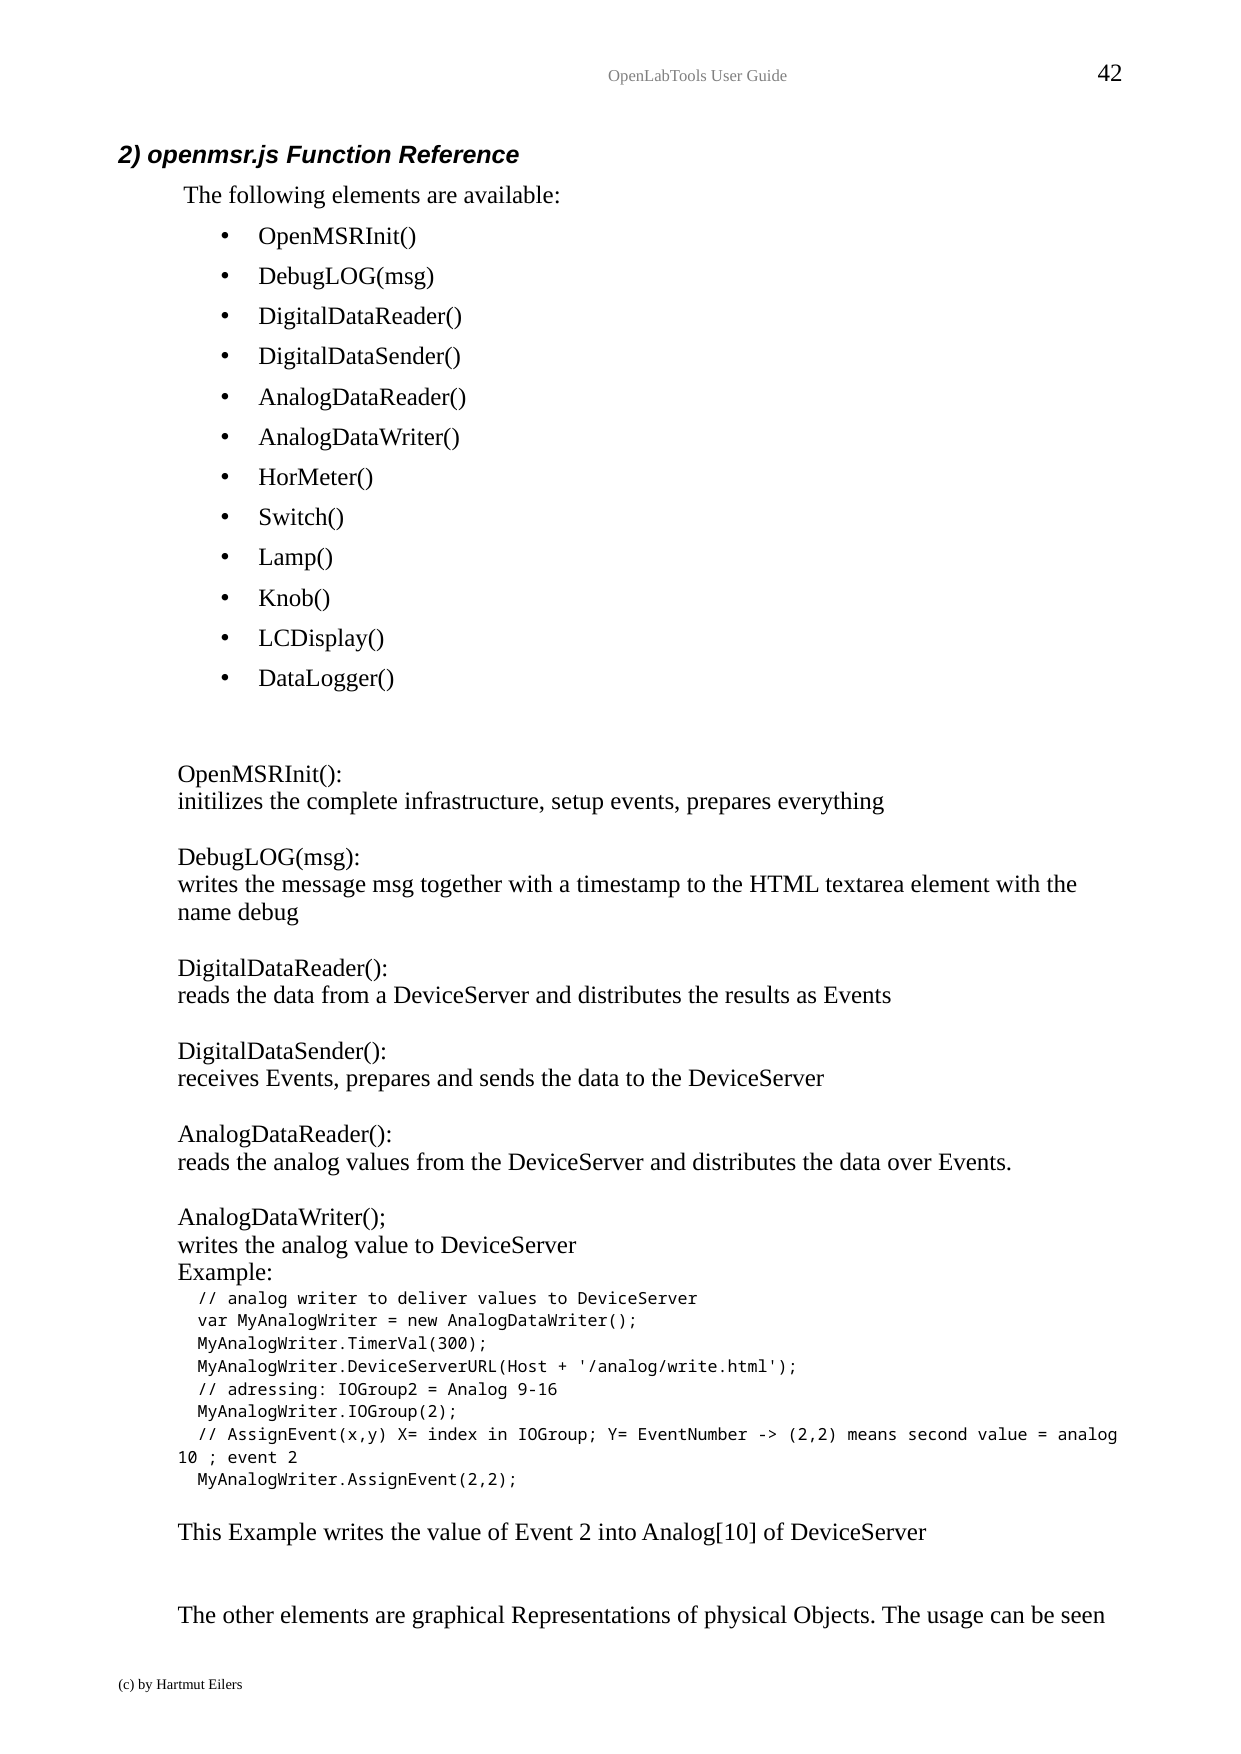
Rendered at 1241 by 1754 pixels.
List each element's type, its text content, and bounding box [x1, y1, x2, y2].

list Switch() [221, 503, 1122, 531]
list AnalogDataReader() [221, 383, 1122, 410]
list Lamp() [221, 543, 1122, 571]
text OpenMSRInit(): initilizes the complete infrastructure, setup events, prepares everything DebugLOG(msg): writes the message msg together with a timestamp to the HTML textarea element with the name debug DigitalDataReader(): reads the data from a DeviceServer and distributes the results as Events DigitalDataSender(): receives Events, prepares and sends the data to the DeviceServer AnalogDataReader(): reads the analog values from the DeviceServer and distributes the data over Events. AnalogDataWriter(); writes the analog value to DeviceServer Example: // analog writer to deliver values to DeviceServer var MyAnalogWriter = new AnalogDataWriter(); MyAnalogWriter.TimerVal(300); MyAnalogWriter.DeviceServerURL(Host + '/analog/write.html'); // adressing: IOGroup2 = Analog 9-16 MyAnalogWriter.IOGroup(2); // AssignEvent(x,y) X= index in IOGroup; Y= EventNumber -> (2,2) means second value = analog 10 ; event 2 MyAnalogWriter.AssignEvent(2,2); This Example writes the value of Event 2 into Analog[10] of DeviceServer The other elements are graphical Representations of physical Objects. The usage can be seen [177, 704, 1122, 1629]
list HorMeter() [221, 463, 1122, 491]
list DigitalDataReader() [221, 302, 1122, 330]
list OpenMSRInit() [221, 222, 1122, 249]
list Knob() [221, 584, 1122, 611]
list DataLogger() [221, 664, 1122, 692]
list DigitalDataSender() [221, 342, 1122, 370]
subtitle 2) openmsr.js Function Reference [118, 141, 1122, 169]
list LCDisplay() [221, 624, 1122, 652]
list DebugLOG(msg) [221, 262, 1122, 290]
text The following elements are available: [183, 182, 1122, 209]
list AnalogDataWriter() [221, 423, 1122, 451]
